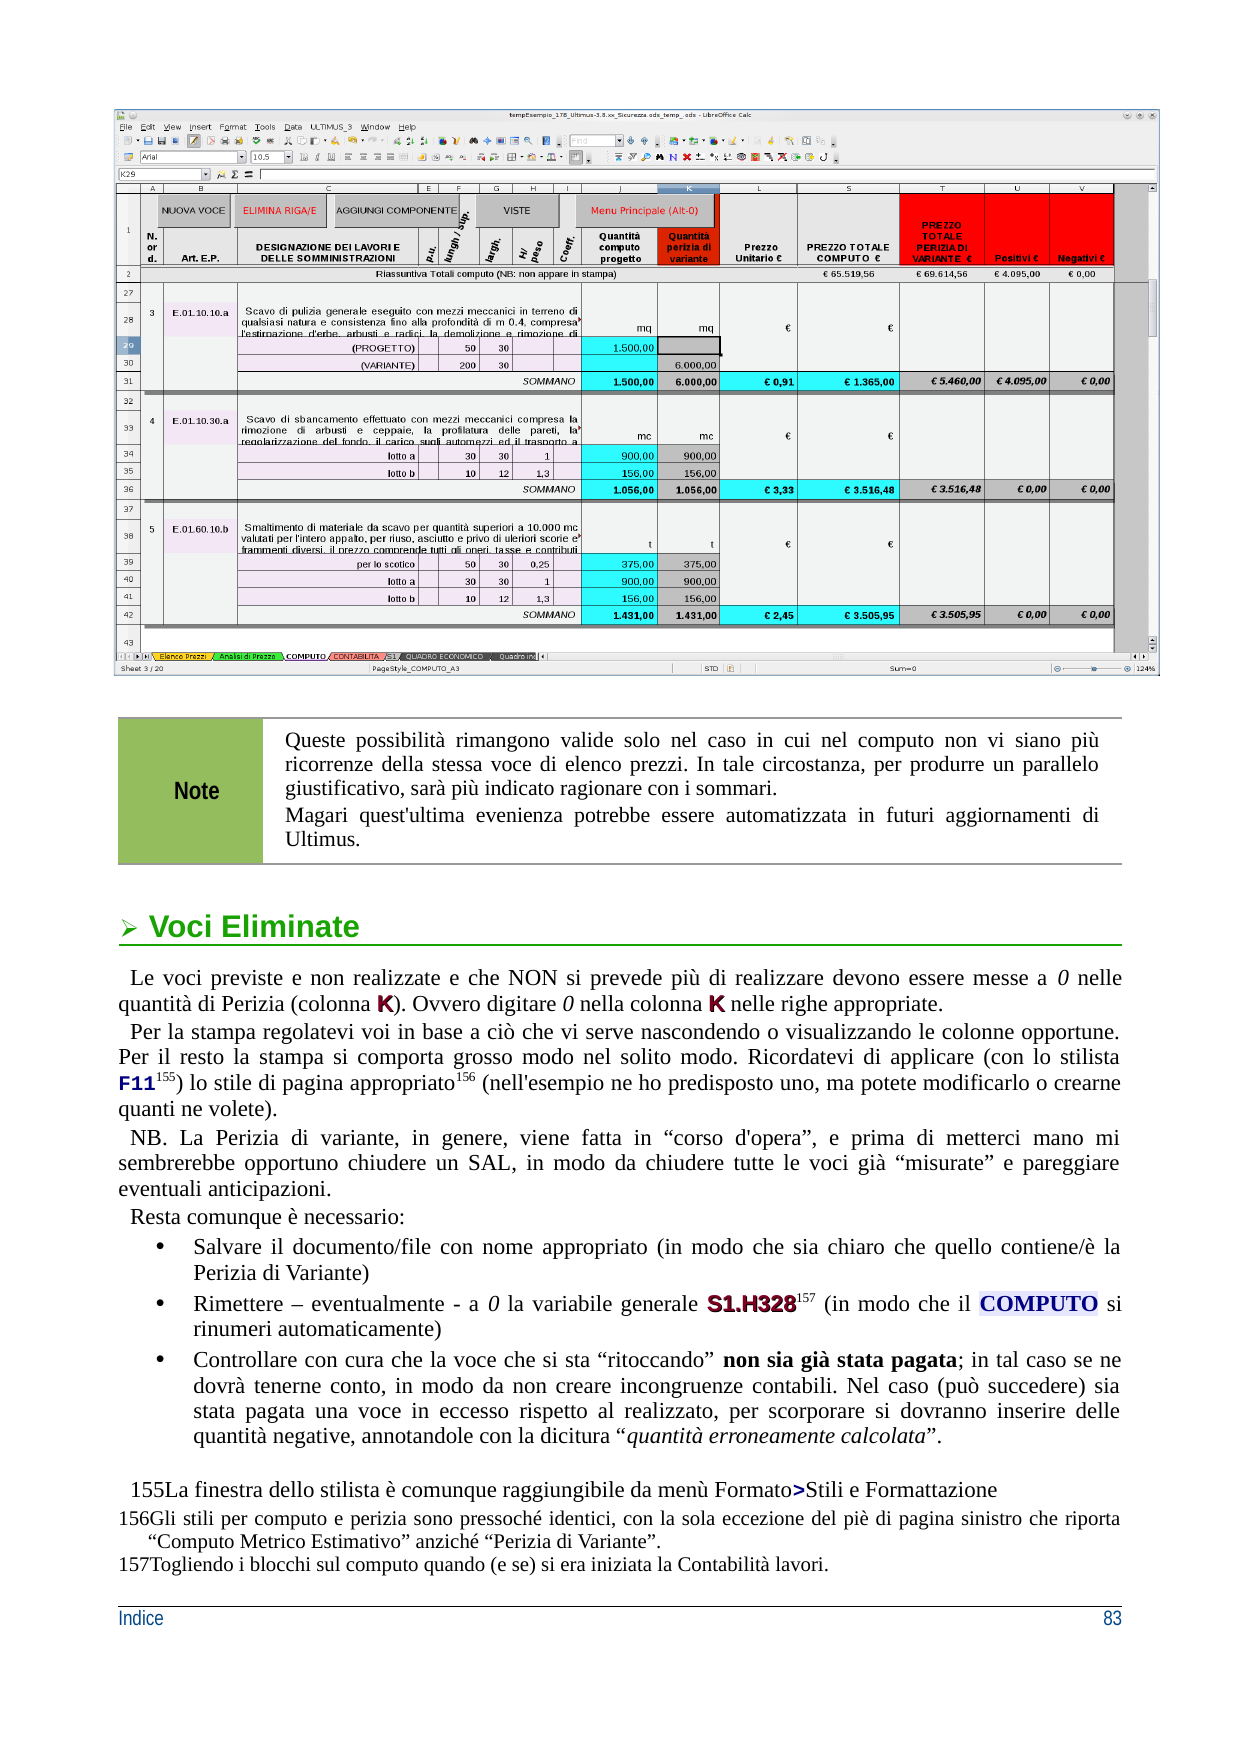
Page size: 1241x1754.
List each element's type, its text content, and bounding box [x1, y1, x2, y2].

text Per la stampa regolatevi voi in base a ciò che vi serve nascondendo o visualizzando le colonne opportune. Per il resto la stampa si comporta grosso modo nel solito modo. Ricordatevi di applicare (con lo stilista F11) lo stile di pagina appropriato (nell'esempio ne ho predisposto uno, ma potete modificarlo o crearne quanti ne volete). [118, 1019, 1122, 1122]
list Rimettere – eventualmente - a 0 la variabile generale S1.H328 (in modo che il COMPUTO si rinumeri automaticamente) [156, 1288, 1122, 1342]
text Gli stili per computo e perizia sono pressoché identici, con la sola eccezione del piè di pagina sinistro che riporta “Computo Metrico Estimativo” anziché “Perizia di Variante”. [118, 1507, 1122, 1553]
text Resta comunque è necessario: [118, 1204, 1122, 1229]
table_header Note [118, 719, 263, 863]
subtitle Voci Eliminate [119, 909, 1122, 944]
text La finestra dello stilista è comunque raggiungibile da menù Formato>Stili e Formattazione [118, 1477, 1122, 1504]
table_header Queste possibilità rimangono valide solo nel caso in cui nel computo non vi siano più ricorrenze della stessa voce di elenco prezzi. In tale circostanza, per produrre un parallelo giustificativo, sarà più indicato ragionare con i sommari. Magari quest'ultima evenienza potrebbe essere automatizzata in futuri aggiornamenti di Ultimus. [264, 719, 1122, 863]
picture [113, 109, 1160, 676]
list Salvare il documento/file con nome appropriato (in modo che sia chiaro che quello contiene/è la Perizia di Variante) [156, 1232, 1122, 1286]
list Controllare con cura che la voce che si sta “ritoccando” non sia già stata pagata; in tal caso se ne dovrà tenerne conto, in modo da non creare incongruenze contabili. Nel caso (può succedere) sia stata pagata una voce in eccesso rispetto al realizzato, per scorporare si dovranno inserire delle quantità negative, annotandole con la dicitura “quantità erroneamente calcolata”. [156, 1345, 1122, 1449]
text Le voci previste e non realizzate e che NON si prevede più di realizzare devono essere messe a 0 nelle quantità di Perizia (colonna K). Ovvero digitare 0 nella colonna K nelle righe appropriate. [118, 965, 1122, 1016]
text NB. La Perizia di variante, in genere, viene fatta in “corso d'opera”, e prima di metterci mano mi sembrerebbe opportuno chiudere un SAL, in modo da chiudere tutte le voci già “misurate” e pareggiare eventuali anticipazioni. [118, 1125, 1122, 1201]
list Togliendo i blocchi sul computo quando (e se) si era iniziata la Contabilità lavori. [118, 1553, 1122, 1576]
